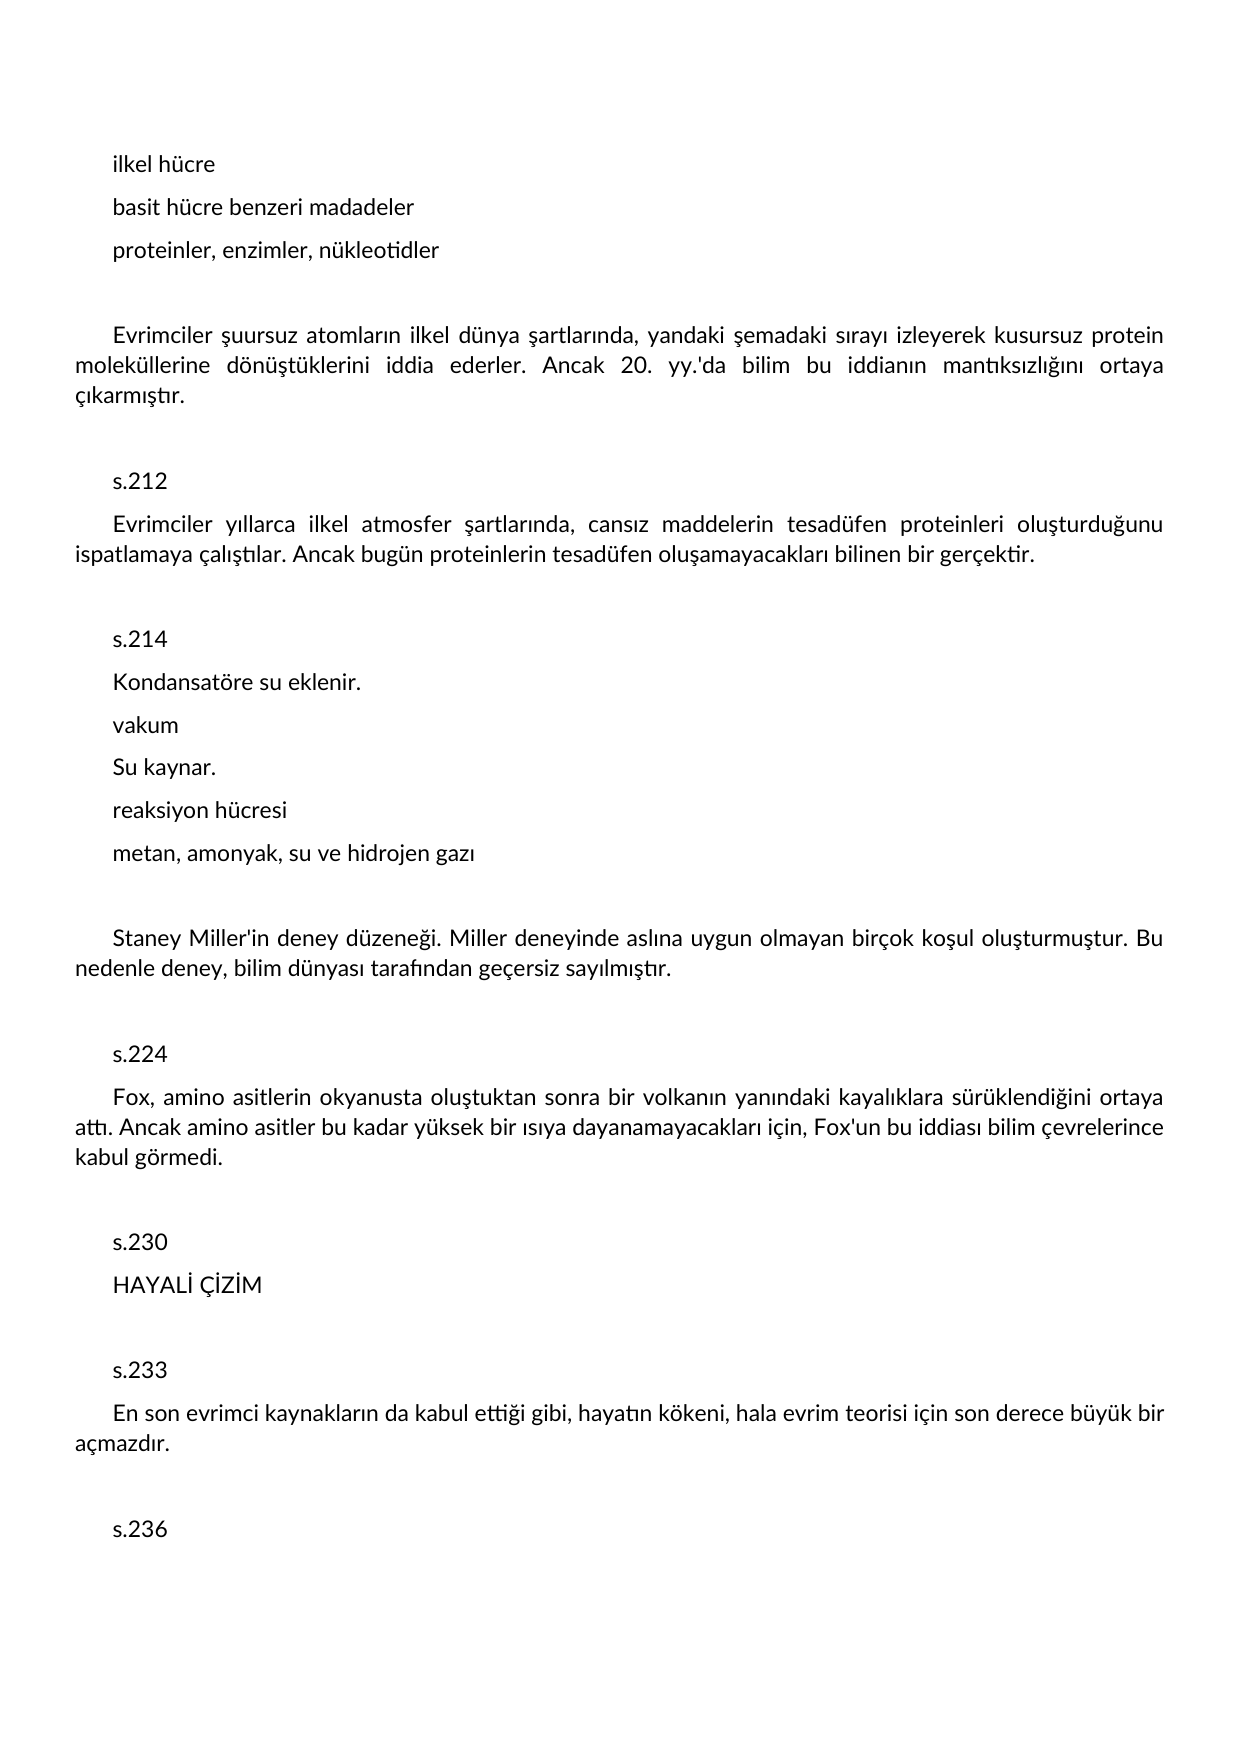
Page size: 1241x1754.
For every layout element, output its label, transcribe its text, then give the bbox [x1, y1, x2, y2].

text s.236 [75, 1514, 1165, 1542]
text s.224 [75, 1039, 1165, 1067]
text HAYALİ ÇİZİM [75, 1271, 1165, 1298]
text s.230 [75, 1228, 1165, 1256]
text Fox, amino asitlerin okyanusta oluştuktan sonra bir volkanın yanındaki kayalıklara sürüklendiğini ortaya attı. Ancak amino asitler bu kadar yüksek bir ısıya dayanamayacakları için, Fox'un bu iddiası bilim çevrelerince kabul görmedi. [75, 1082, 1165, 1170]
text Evrimciler yıllarca ilkel atmosfer şartlarında, cansız maddelerin tesadüfen proteinleri oluşturduğunu ispatlamaya çalıştılar. Ancak bugün proteinlerin tesadüfen oluşamayacakları bilinen bir gerçektir. [75, 509, 1165, 567]
text En son evrimci kaynakların da kabul ettiği gibi, hayatın kökeni, hala evrim teorisi için son derece büyük bir açmazdır. [75, 1399, 1165, 1457]
text Evrimciler şuursuz atomların ilkel dünya şartlarında, yandaki şemadaki sırayı izleyerek kusursuz protein moleküllerine dönüştüklerini iddia ederler. Ancak 20. yy.'da bilim bu iddianın mantıksızlığını ortaya çıkarmıştır. [75, 321, 1165, 409]
text s.233 [75, 1356, 1165, 1384]
text Su kaynar. [75, 753, 1165, 781]
text basit hücre benzeri madadeler [75, 193, 1165, 220]
text Kondansatöre su eklenir. [75, 668, 1165, 695]
text Staney Miller'in deney düzeneği. Miller deneyinde aslına uygun olmayan birçok koşul oluşturmuştur. Bu nedenle deney, bilim dünyası tarafından geçersiz sayılmıştır. [75, 924, 1165, 982]
text ilkel hücre [75, 150, 1165, 177]
text reaksiyon hücresi [75, 796, 1165, 823]
text vakum [75, 710, 1165, 738]
text s.212 [75, 467, 1165, 494]
text proteinler, enzimler, nükleotidler [75, 235, 1165, 263]
text metan, amonyak, su ve hidrojen gazı [75, 838, 1165, 866]
text s.214 [75, 625, 1165, 652]
